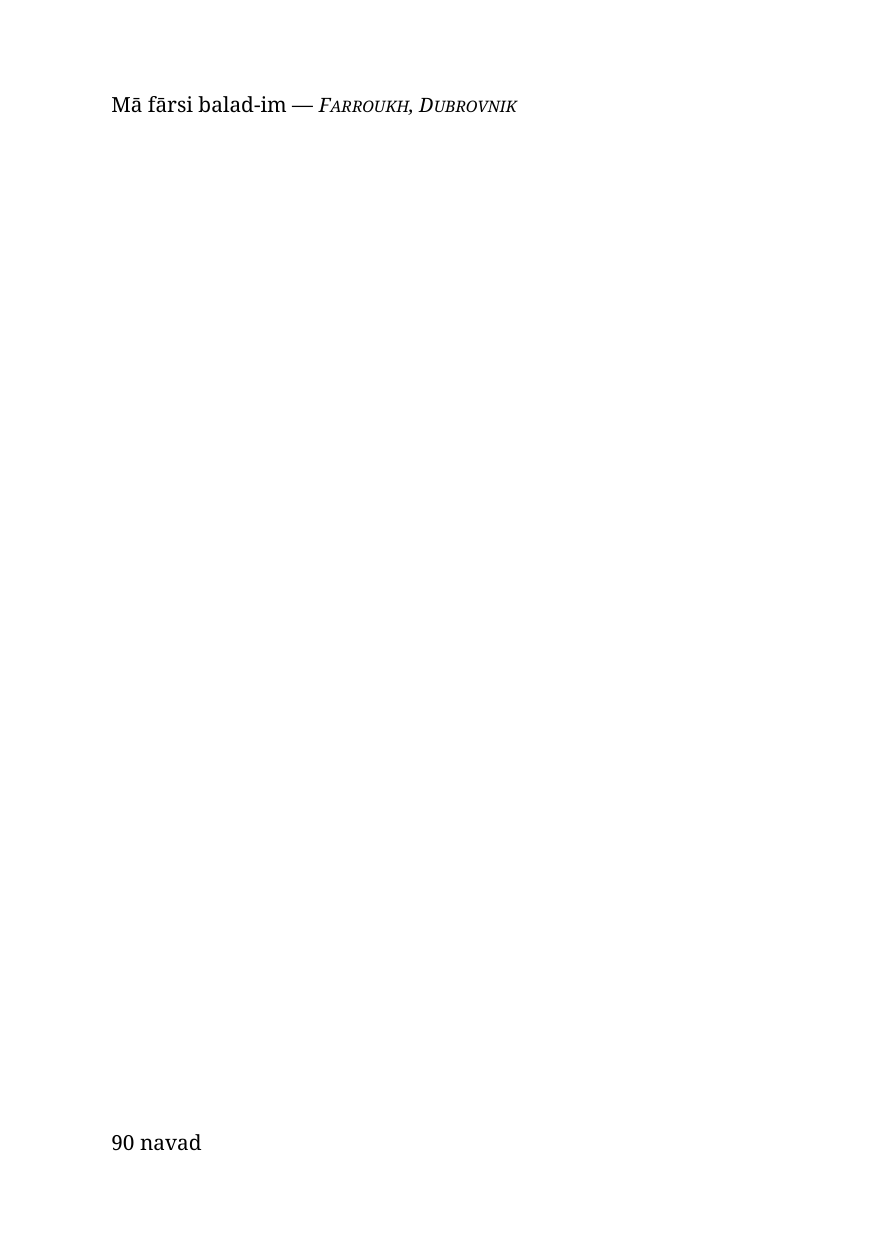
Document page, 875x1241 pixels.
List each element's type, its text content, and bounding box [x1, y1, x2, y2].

text 90 navad [111, 1128, 763, 1157]
